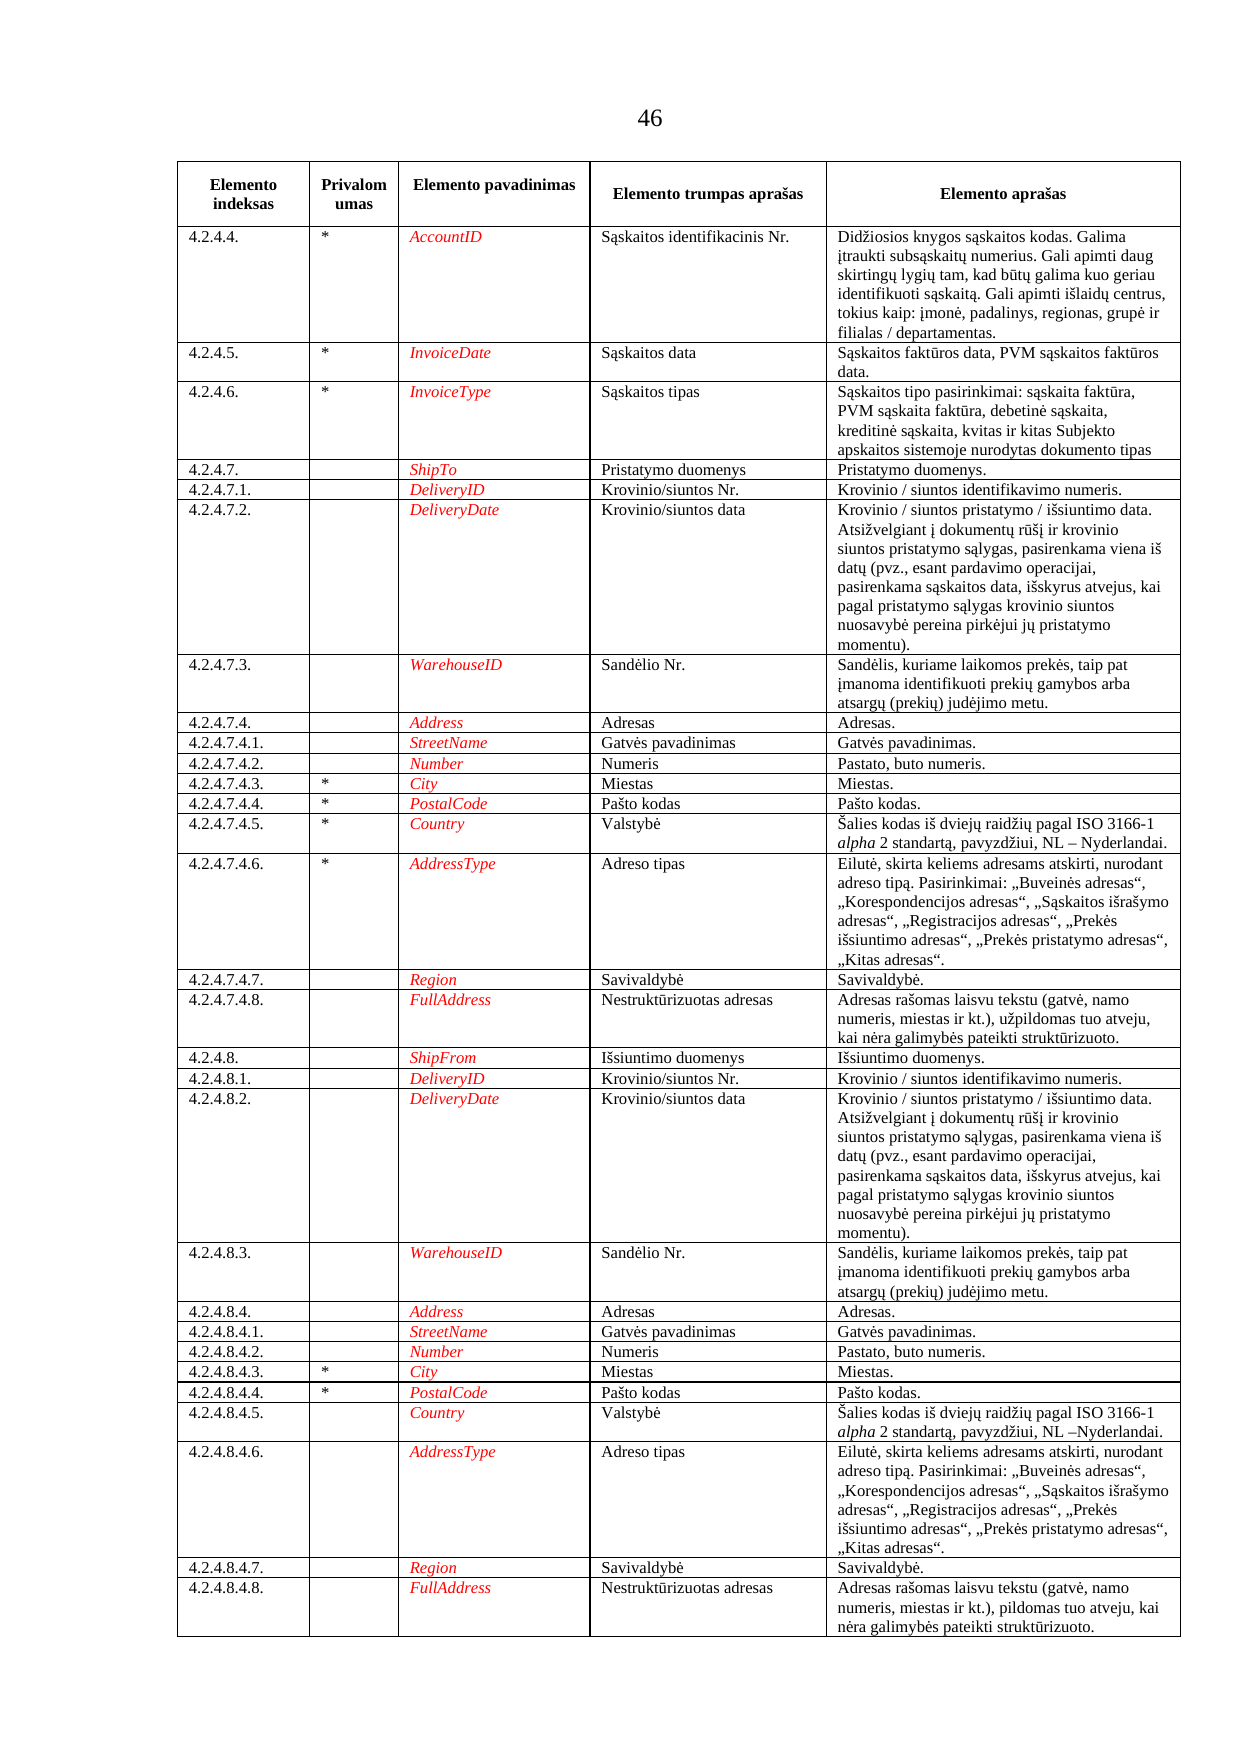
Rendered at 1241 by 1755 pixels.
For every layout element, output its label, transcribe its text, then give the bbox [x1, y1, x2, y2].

table_cell 4.2.4.7.4.1. [178, 733, 309, 752]
table_cell Miestas [591, 774, 826, 793]
table_cell Adreso tipas [591, 854, 826, 968]
table_cell [310, 1069, 398, 1088]
table_cell AddressType [399, 854, 589, 968]
table_cell 4.2.4.8.4.6. [178, 1442, 309, 1557]
table_cell DeliveryDate [399, 1089, 589, 1242]
table_cell 4.2.4.7.4.8. [178, 990, 309, 1047]
table_cell Gatvės pavadinimas. [827, 1322, 1180, 1341]
table_cell City [399, 774, 589, 793]
table_cell [310, 1578, 398, 1636]
table_cell [310, 1322, 398, 1341]
table_cell Sąskaitos tipo pasirinkimai: sąskaita faktūra, PVM sąskaita faktūra, debetinė sąskaita, kreditinė sąskaita, kvitas ir kitas Subjekto apskaitos sistemoje nurodytas dokumento tipas [827, 382, 1180, 459]
table_cell DeliveryID [399, 480, 589, 499]
table_cell Sąskaitos tipas [591, 382, 826, 459]
table_cell InvoiceType [399, 382, 589, 459]
table_cell PostalCode [399, 794, 589, 813]
table_cell Nestruktūrizuotas adresas [591, 1578, 826, 1636]
table_cell ShipFrom [399, 1048, 589, 1067]
table_cell Didžiosios knygos sąskaitos kodas. Galima įtraukti subsąskaitų numerius. Gali apimti daug skirtingų lygių tam, kad būtų galima kuo geriau identifikuoti sąskaitą. Gali apimti išlaidų centrus, tokius kaip: įmonė, padalinys, regionas, grupė ir filialas / departamentas. [827, 227, 1180, 342]
table_cell PostalCode [399, 1383, 589, 1402]
table_cell [310, 1243, 398, 1301]
table_cell Krovinio/siuntos Nr. [591, 480, 826, 499]
table_cell Adresas. [827, 1302, 1180, 1321]
table_cell Gatvės pavadinimas [591, 1322, 826, 1341]
table_cell StreetName [399, 1322, 589, 1341]
table_cell * [310, 1362, 398, 1381]
table_cell AccountID [399, 227, 589, 342]
table_cell Numeris [591, 754, 826, 773]
table_cell Pašto kodas [591, 1383, 826, 1402]
table_cell Krovinio / siuntos pristatymo / išsiuntimo data. Atsižvelgiant į dokumentų rūšį ir krovinio siuntos pristatymo sąlygas, pasirenkama viena iš datų (pvz., esant pardavimo operacijai, pasirenkama sąskaitos data, išskyrus atvejus, kai pagal pristatymo sąlygas krovinio siuntos nuosavybė pereina pirkėjui jų pristatymo momentu). [827, 500, 1180, 653]
table_cell 4.2.4.6. [178, 382, 309, 459]
table_cell * [310, 343, 398, 381]
table_cell AddressType [399, 1442, 589, 1557]
table_cell Valstybė [591, 1403, 826, 1441]
table_cell 4.2.4.8.4. [178, 1302, 309, 1321]
table_cell 4.2.4.7.4.6. [178, 854, 309, 968]
table_header Elemento aprašas [827, 162, 1180, 226]
table_cell InvoiceDate [399, 343, 589, 381]
table_cell 4.2.4.7.4.7. [178, 970, 309, 989]
table_cell Krovinio / siuntos identifikavimo numeris. [827, 1069, 1180, 1088]
table_cell 4.2.4.7.4.5. [178, 814, 309, 852]
table_cell 4.2.4.8.4.1. [178, 1322, 309, 1341]
table_cell 4.2.4.8.4.3. [178, 1362, 309, 1381]
table_cell [310, 733, 398, 752]
table_cell Sandėlis, kuriame laikomos prekės, taip pat įmanoma identifikuoti prekių gamybos arba atsargų (prekių) judėjimo metu. [827, 1243, 1180, 1301]
table_cell 4.2.4.8.4.7. [178, 1558, 309, 1577]
table_cell Pašto kodas. [827, 794, 1180, 813]
table_cell Miestas [591, 1362, 826, 1381]
table_cell 4.2.4.7.4.4. [178, 794, 309, 813]
table_cell * [310, 854, 398, 968]
table_cell Adresas [591, 713, 826, 732]
table_cell 4.2.4.8. [178, 1048, 309, 1067]
table_cell Krovinio/siuntos data [591, 1089, 826, 1242]
table_cell Nestruktūrizuotas adresas [591, 990, 826, 1047]
table_cell Sąskaitos identifikacinis Nr. [591, 227, 826, 342]
table_cell 4.2.4.4. [178, 227, 309, 342]
table_cell ShipTo [399, 460, 589, 479]
table_cell * [310, 794, 398, 813]
table_cell [310, 480, 398, 499]
table_cell [310, 1442, 398, 1557]
table_cell Number [399, 754, 589, 773]
table_cell FullAddress [399, 1578, 589, 1636]
table_cell Savivaldybė. [827, 1558, 1180, 1577]
table_cell WarehouseID [399, 655, 589, 712]
table_cell Krovinio / siuntos pristatymo / išsiuntimo data. Atsižvelgiant į dokumentų rūšį ir krovinio siuntos pristatymo sąlygas, pasirenkama viena iš datų (pvz., esant pardavimo operacijai, pasirenkama sąskaitos data, išskyrus atvejus, kai pagal pristatymo sąlygas krovinio siuntos nuosavybė pereina pirkėjui jų pristatymo momentu). [827, 1089, 1180, 1242]
table_cell 4.2.4.8.4.5. [178, 1403, 309, 1441]
table_cell Country [399, 1403, 589, 1441]
table_cell Pristatymo duomenys [591, 460, 826, 479]
table_cell Gatvės pavadinimas. [827, 733, 1180, 752]
table_cell Adresas. [827, 713, 1180, 732]
table_cell StreetName [399, 733, 589, 752]
table_cell [310, 460, 398, 479]
table_cell 4.2.4.5. [178, 343, 309, 381]
table_cell WarehouseID [399, 1243, 589, 1301]
table_cell Savivaldybė. [827, 970, 1180, 989]
table_cell Adresas [591, 1302, 826, 1321]
table_cell Sandėlio Nr. [591, 655, 826, 712]
table_cell Pašto kodas [591, 794, 826, 813]
table_cell [310, 500, 398, 653]
table_cell Pastato, buto numeris. [827, 1342, 1180, 1361]
table_cell 4.2.4.8.2. [178, 1089, 309, 1242]
table_cell Numeris [591, 1342, 826, 1361]
table_cell [310, 655, 398, 712]
table_cell Krovinio/siuntos data [591, 500, 826, 653]
table_cell Number [399, 1342, 589, 1361]
table_cell Adresas rašomas laisvu tekstu (gatvė, namo numeris, miestas ir kt.), užpildomas tuo atveju, kai nėra galimybės pateikti struktūrizuoto. [827, 990, 1180, 1047]
table_cell City [399, 1362, 589, 1381]
table_cell 4.2.4.8.3. [178, 1243, 309, 1301]
table_cell Pristatymo duomenys. [827, 460, 1180, 479]
table_header Elemento indeksas [178, 162, 309, 226]
table_cell [310, 970, 398, 989]
table_cell [310, 1342, 398, 1361]
table_cell [310, 1558, 398, 1577]
table_cell [310, 1302, 398, 1321]
table_cell 4.2.4.8.4.4. [178, 1383, 309, 1402]
table_cell FullAddress [399, 990, 589, 1047]
table_cell [310, 1403, 398, 1441]
table_cell 4.2.4.8.4.8. [178, 1578, 309, 1636]
table_cell Sąskaitos faktūros data, PVM sąskaitos faktūros data. [827, 343, 1180, 381]
table_cell Eilutė, skirta keliems adresams atskirti, nurodant adreso tipą. Pasirinkimai: „Buveinės adresas“, „Korespondencijos adresas“, „Sąskaitos išrašymo adresas“, „Registracijos adresas“, „Prekės išsiuntimo adresas“, „Prekės pristatymo adresas“, „Kitas adresas“. [827, 854, 1180, 968]
table_cell Krovinio/siuntos Nr. [591, 1069, 826, 1088]
table_cell Address [399, 713, 589, 732]
table_cell [310, 713, 398, 732]
table_cell * [310, 227, 398, 342]
table_cell Adresas rašomas laisvu tekstu (gatvė, namo numeris, miestas ir kt.), pildomas tuo atveju, kai nėra galimybės pateikti struktūrizuoto. [827, 1578, 1180, 1636]
table_cell Valstybė [591, 814, 826, 852]
table_cell Krovinio / siuntos identifikavimo numeris. [827, 480, 1180, 499]
table_cell Adreso tipas [591, 1442, 826, 1557]
table_cell Country [399, 814, 589, 852]
table_cell 4.2.4.7. [178, 460, 309, 479]
table_cell 4.2.4.7.4.3. [178, 774, 309, 793]
table_cell Gatvės pavadinimas [591, 733, 826, 752]
table_cell 4.2.4.8.1. [178, 1069, 309, 1088]
table_header Privalomumas [310, 162, 398, 226]
table_cell Pašto kodas. [827, 1383, 1180, 1402]
table_cell Region [399, 1558, 589, 1577]
table_cell Miestas. [827, 1362, 1180, 1381]
table_cell [310, 1048, 398, 1067]
table_cell Sandėlio Nr. [591, 1243, 826, 1301]
table_cell [310, 1089, 398, 1242]
table_cell [310, 754, 398, 773]
table_cell Savivaldybė [591, 970, 826, 989]
table_cell Miestas. [827, 774, 1180, 793]
table_cell Region [399, 970, 589, 989]
table_cell * [310, 774, 398, 793]
table_cell * [310, 1383, 398, 1402]
table_cell Pastato, buto numeris. [827, 754, 1180, 773]
table_cell Šalies kodas iš dviejų raidžių pagal ISO 3166-1 alpha 2 standartą, pavyzdžiui, NL –Nyderlandai. [827, 1403, 1180, 1441]
table_cell Išsiuntimo duomenys. [827, 1048, 1180, 1067]
table_header Elemento trumpas aprašas [591, 162, 826, 226]
table_cell DeliveryDate [399, 500, 589, 653]
table_cell DeliveryID [399, 1069, 589, 1088]
table_cell 4.2.4.7.4.2. [178, 754, 309, 773]
table_cell 4.2.4.7.1. [178, 480, 309, 499]
table_cell Šalies kodas iš dviejų raidžių pagal ISO 3166-1 alpha 2 standartą, pavyzdžiui, NL – Nyderlandai. [827, 814, 1180, 852]
table_header Elemento pavadinimas [399, 162, 589, 226]
table_cell 4.2.4.8.4.2. [178, 1342, 309, 1361]
table_cell Savivaldybė [591, 1558, 826, 1577]
table_cell Sandėlis, kuriame laikomos prekės, taip pat įmanoma identifikuoti prekių gamybos arba atsargų (prekių) judėjimo metu. [827, 655, 1180, 712]
table_cell 4.2.4.7.4. [178, 713, 309, 732]
table_cell Address [399, 1302, 589, 1321]
table_cell Eilutė, skirta keliems adresams atskirti, nurodant adreso tipą. Pasirinkimai: „Buveinės adresas“, „Korespondencijos adresas“, „Sąskaitos išrašymo adresas“, „Registracijos adresas“, „Prekės išsiuntimo adresas“, „Prekės pristatymo adresas“, „Kitas adresas“. [827, 1442, 1180, 1557]
table_cell 4.2.4.7.3. [178, 655, 309, 712]
table_cell * [310, 382, 398, 459]
table_cell [310, 990, 398, 1047]
table_cell 4.2.4.7.2. [178, 500, 309, 653]
table_cell Išsiuntimo duomenys [591, 1048, 826, 1067]
table_cell * [310, 814, 398, 852]
table_cell Sąskaitos data [591, 343, 826, 381]
